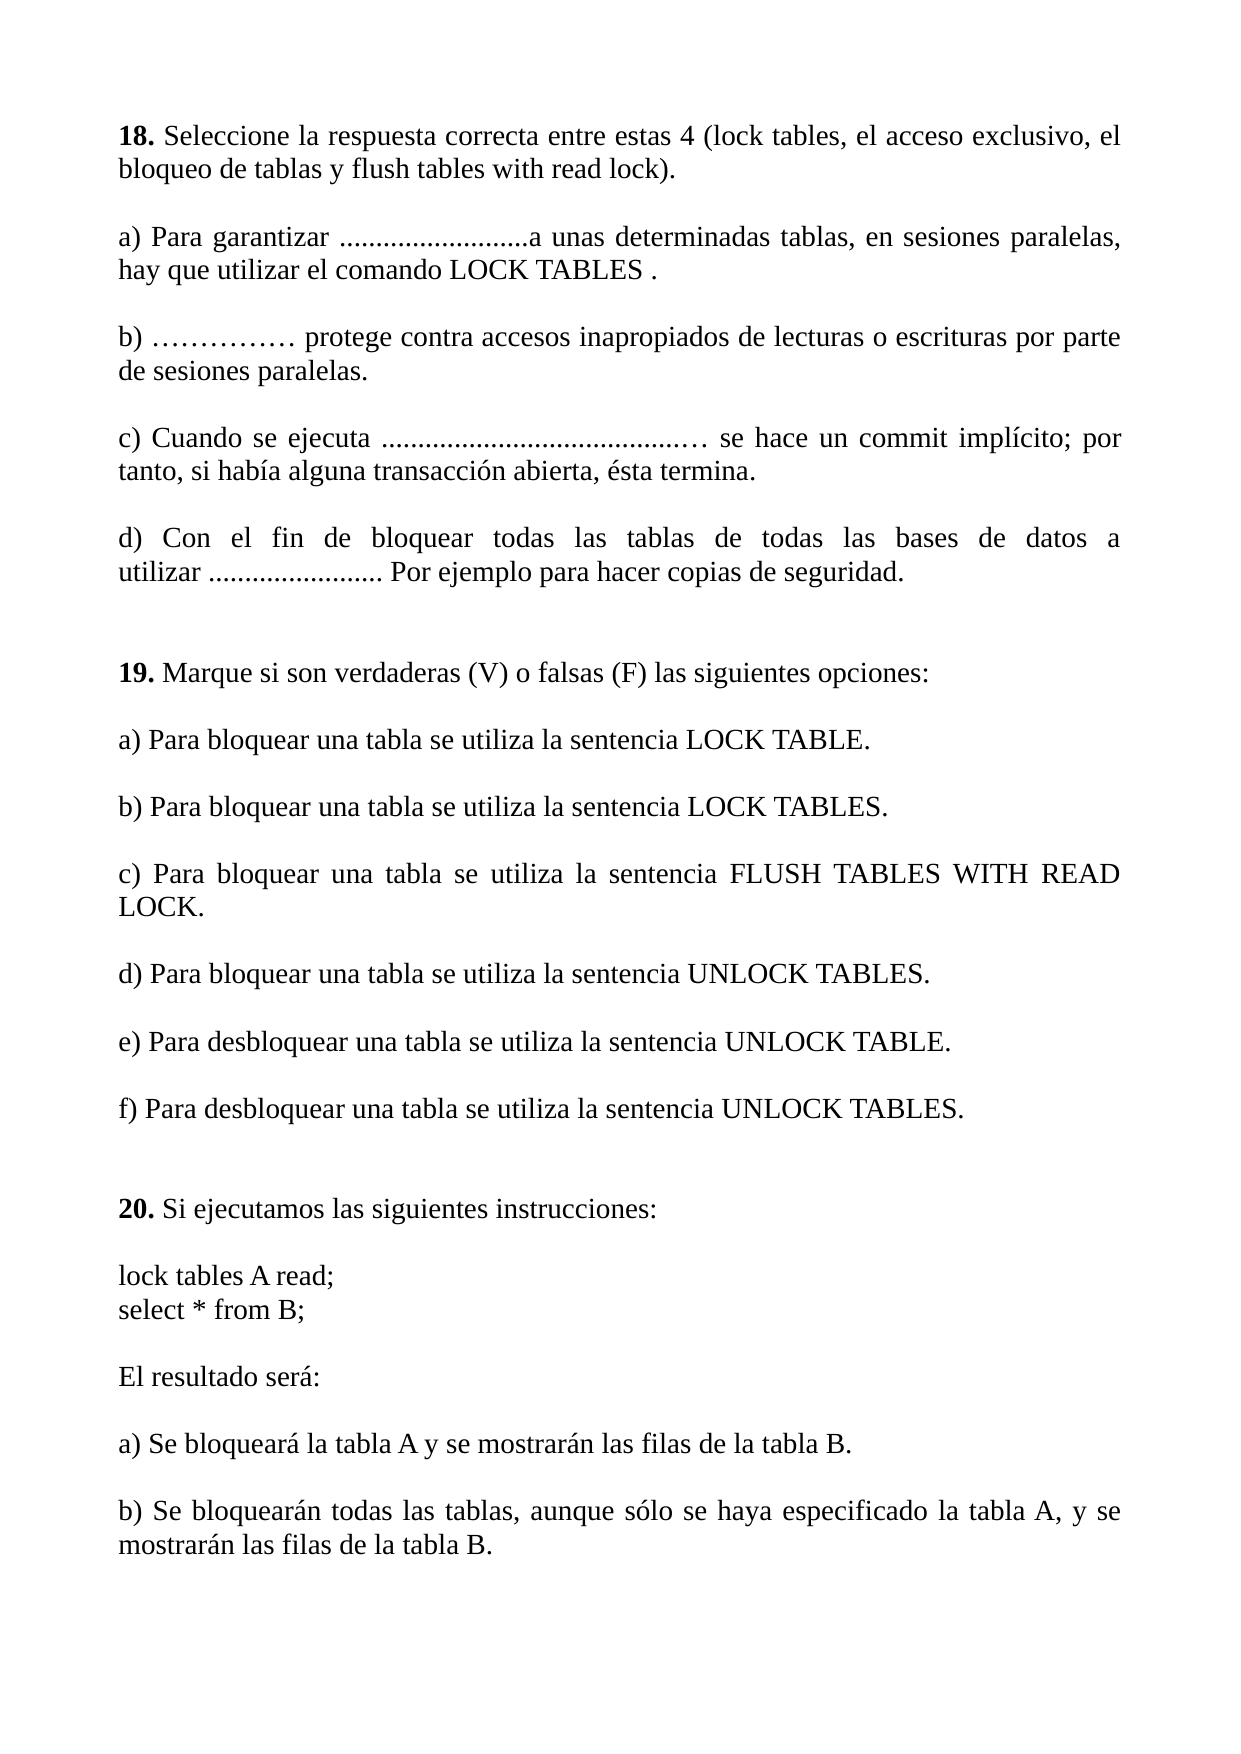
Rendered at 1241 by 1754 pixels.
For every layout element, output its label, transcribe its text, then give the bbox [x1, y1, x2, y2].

text c) Cuando se ejecuta .........................................… se hace un commit implícito; por tanto, si había alguna transacción abierta, ésta termina. [118, 420, 1122, 487]
text d) Con el fin de bloquear todas las tablas de todas las bases de datos a utilizar ........................ Por ejemplo para hacer copias de seguridad. [118, 521, 1122, 588]
text select * from B; [118, 1292, 1122, 1326]
text b) Se bloquearán todas las tablas, aunque sólo se haya especificado la tabla A, y se mostrarán las filas de la tabla B. [118, 1493, 1122, 1560]
text lock tables A read; [118, 1258, 1122, 1292]
text a) Para garantizar ..........................a unas determinadas tablas, en sesiones paralelas, hay que utilizar el comando LOCK TABLES . [118, 219, 1122, 286]
text El resultado será: [118, 1359, 1122, 1393]
text e) Para desbloquear una tabla se utiliza la sentencia UNLOCK TABLE. [118, 1024, 1122, 1057]
text a) Para bloquear una tabla se utiliza la sentencia LOCK TABLE. [118, 722, 1122, 755]
text 20. Si ejecutamos las siguientes instrucciones: [118, 1191, 1122, 1225]
text d) Para bloquear una tabla se utiliza la sentencia UNLOCK TABLES. [118, 957, 1122, 990]
text f) Para desbloquear una tabla se utiliza la sentencia UNLOCK TABLES. [118, 1091, 1122, 1124]
text a) Se bloqueará la tabla A y se mostrarán las filas de la tabla B. [118, 1426, 1122, 1460]
text 19. Marque si son verdaderas (V) o falsas (F) las siguientes opciones: [118, 655, 1122, 688]
text b) …………… protege contra accesos inapropiados de lecturas o escrituras por parte de sesiones paralelas. [118, 319, 1122, 386]
text b) Para bloquear una tabla se utiliza la sentencia LOCK TABLES. [118, 789, 1122, 822]
text 18. Seleccione la respuesta correcta entre estas 4 (lock tables, el acceso exclusivo, el bloqueo de tablas y flush tables with read lock). [118, 118, 1122, 185]
text c) Para bloquear una tabla se utiliza la sentencia FLUSH TABLES WITH READ LOCK. [118, 856, 1122, 923]
